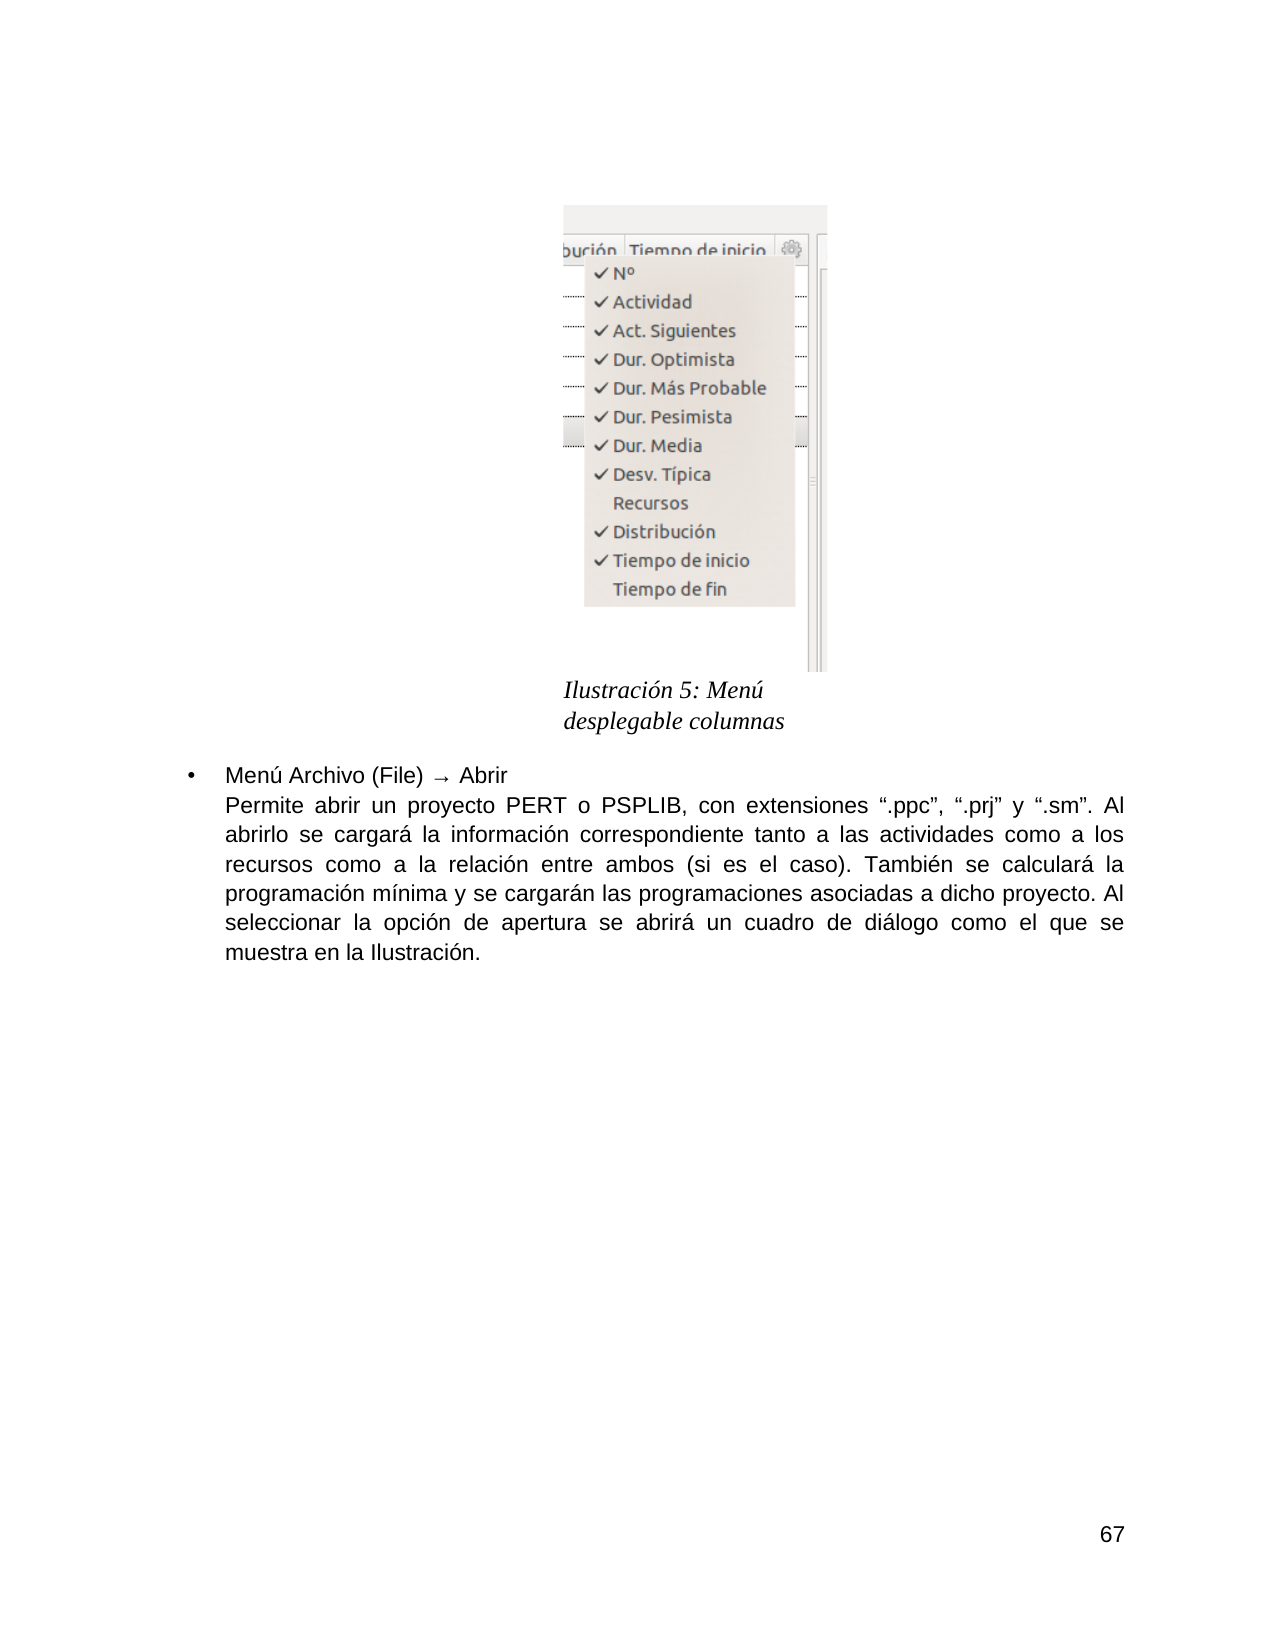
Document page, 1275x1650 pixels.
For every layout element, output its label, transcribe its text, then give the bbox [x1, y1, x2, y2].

picture [563, 205, 828, 672]
list Menú Archivo (File) → Abrir [187, 763, 1125, 789]
text Ilustración 5: Menú desplegable columnas [563, 672, 827, 735]
list Permite abrir un proyecto PERT o PSPLIB, con extensiones “.ppc”, “.prj” y “.sm”. Al abrirlo se cargará la información correspondiente tanto a las actividades como a los recursos como a la relación entre ambos (si es el caso). También se calculará la programación mínima y se cargarán las programaciones asociadas a dicho proyecto. Al seleccionar la opción de apertura se abrirá un cuadro de diálogo como el que se muestra en la Ilustración. [187, 793, 1125, 965]
